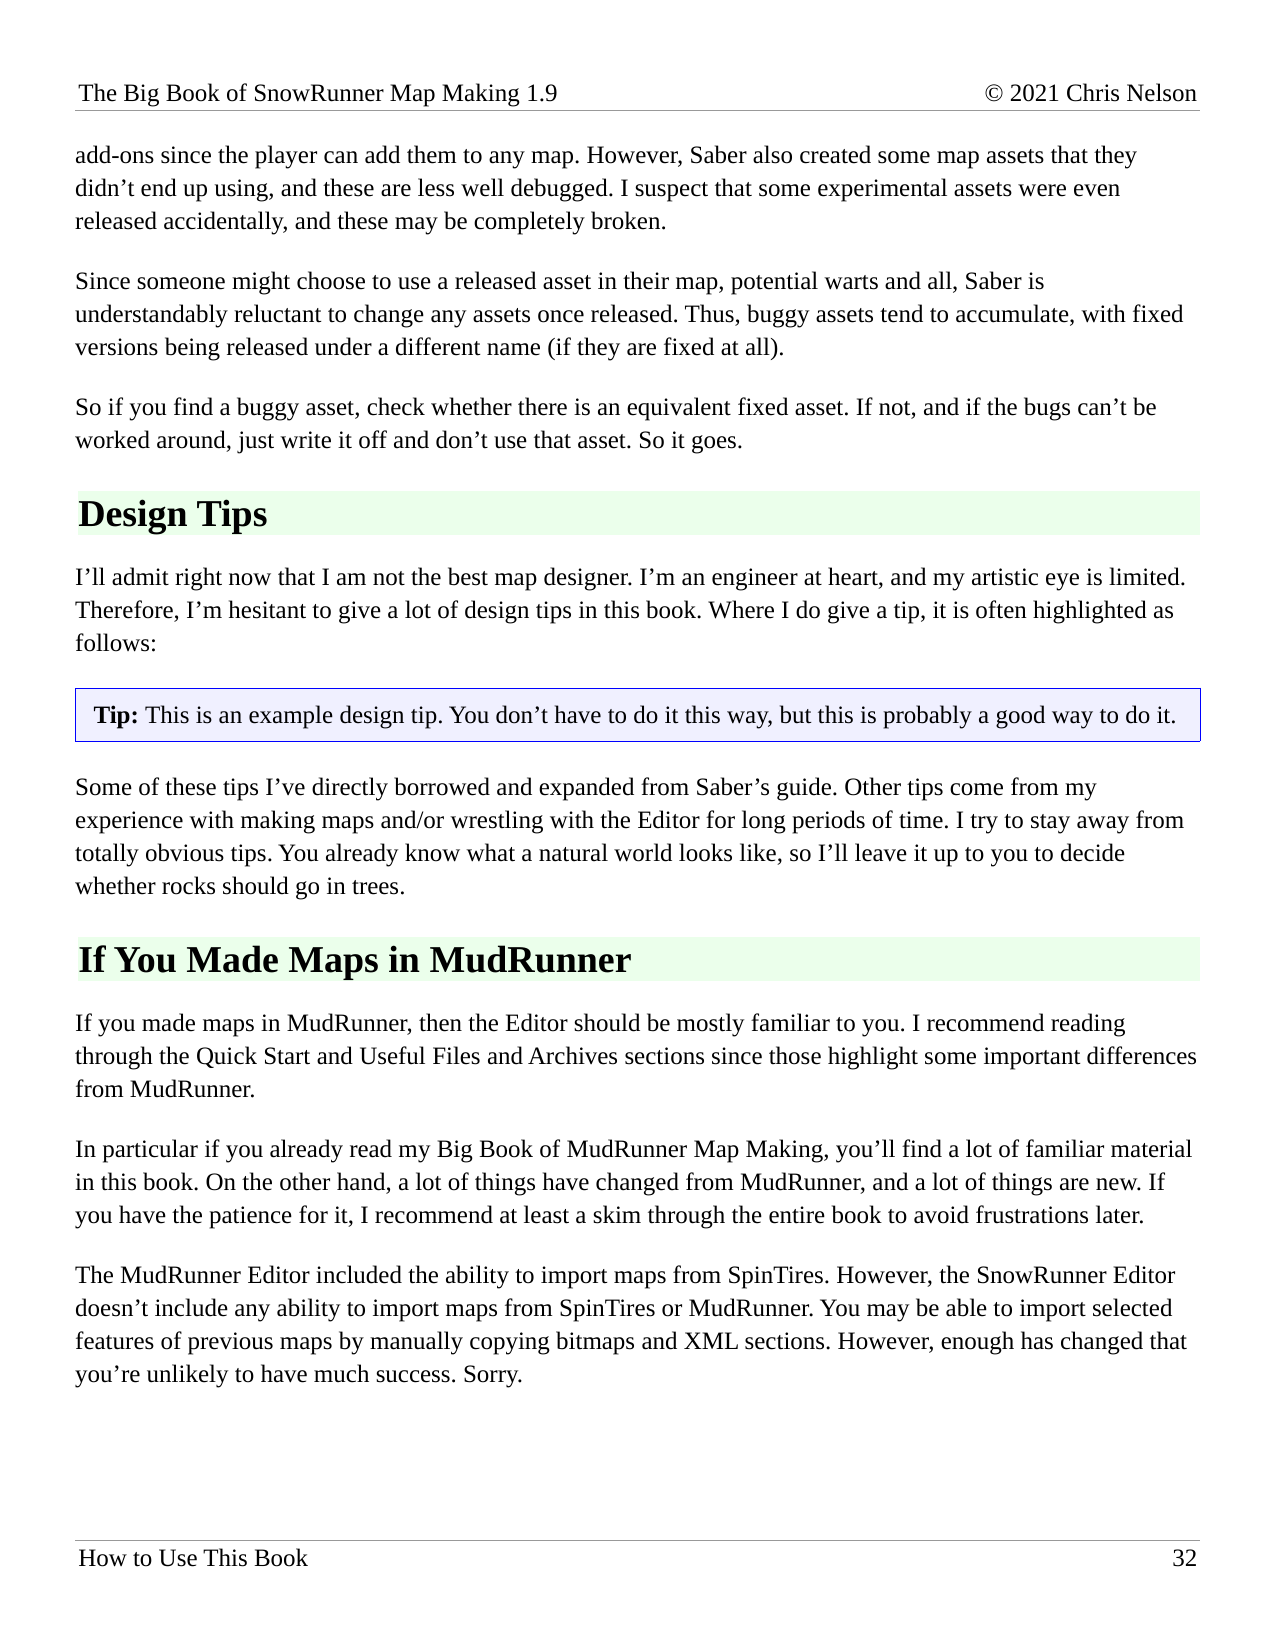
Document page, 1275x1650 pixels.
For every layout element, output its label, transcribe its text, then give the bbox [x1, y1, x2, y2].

text If you made maps in MudRunner, then the Editor should be mostly familiar to you. I recommend reading through the Quick Start and Useful Files and Archives sections since those highlight some important differences from MudRunner. [75, 1008, 1200, 1103]
text I’ll admit right now that I am not the best map designer. I’m an engineer at heart, and my artistic eye is limited. Therefore, I’m hesitant to give a lot of design tips in this book. Where I do give a tip, it is often highlighted as follows: [75, 562, 1200, 656]
text Some of these tips I’ve directly borrowed and expanded from Saber’s guide. Other tips come from my experience with making maps and/or wrestling with the Editor for long periods of time. I try to stay away from totally obvious tips. You already know what a natural world looks like, so I’ll leave it up to you to decide whether rocks should go in trees. [75, 772, 1200, 900]
text So if you find a buggy asset, check whether there is an equivalent fixed asset. If not, and if the bugs can’t be worked around, just write it off and don’t use that asset. So it goes. [75, 392, 1200, 454]
text Since someone might choose to use a released asset in their map, potential warts and all, Saber is understandably reluctant to change any assets once released. Thus, buggy assets tend to accumulate, with fixed versions being released under a different name (if they are fixed at all). [75, 266, 1200, 361]
subtitle Design Tips [78, 491, 1200, 535]
text The MudRunner Editor included the ability to import maps from SpinTires. However, the SnowRunner Editor doesn’t include any ability to import maps from SpinTires or MudRunner. You may be able to import selected features of previous maps by manually copying bitmaps and XML sections. However, enough has changed that you’re unlikely to have much success. Sorry. [75, 1260, 1200, 1388]
text In particular if you already read my Big Book of MudRunner Map Making, you’ll find a lot of familiar material in this book. On the other hand, a lot of things have changed from MudRunner, and a lot of things are new. If you have the patience for it, I recommend at least a skim through the entire book to avoid frustrations later. [75, 1134, 1200, 1229]
subtitle If You Made Maps in MudRunner [78, 937, 1200, 981]
list This is an example design tip. You don’t have to do it this way, but this is probably a good way to do it. [76, 689, 1200, 741]
text add-ons since the player can add them to any map. However, Saber also created some map assets that they didn’t end up using, and these are less well debugged. I suspect that some experimental assets were even released accidentally, and these may be completely broken. [75, 140, 1200, 235]
